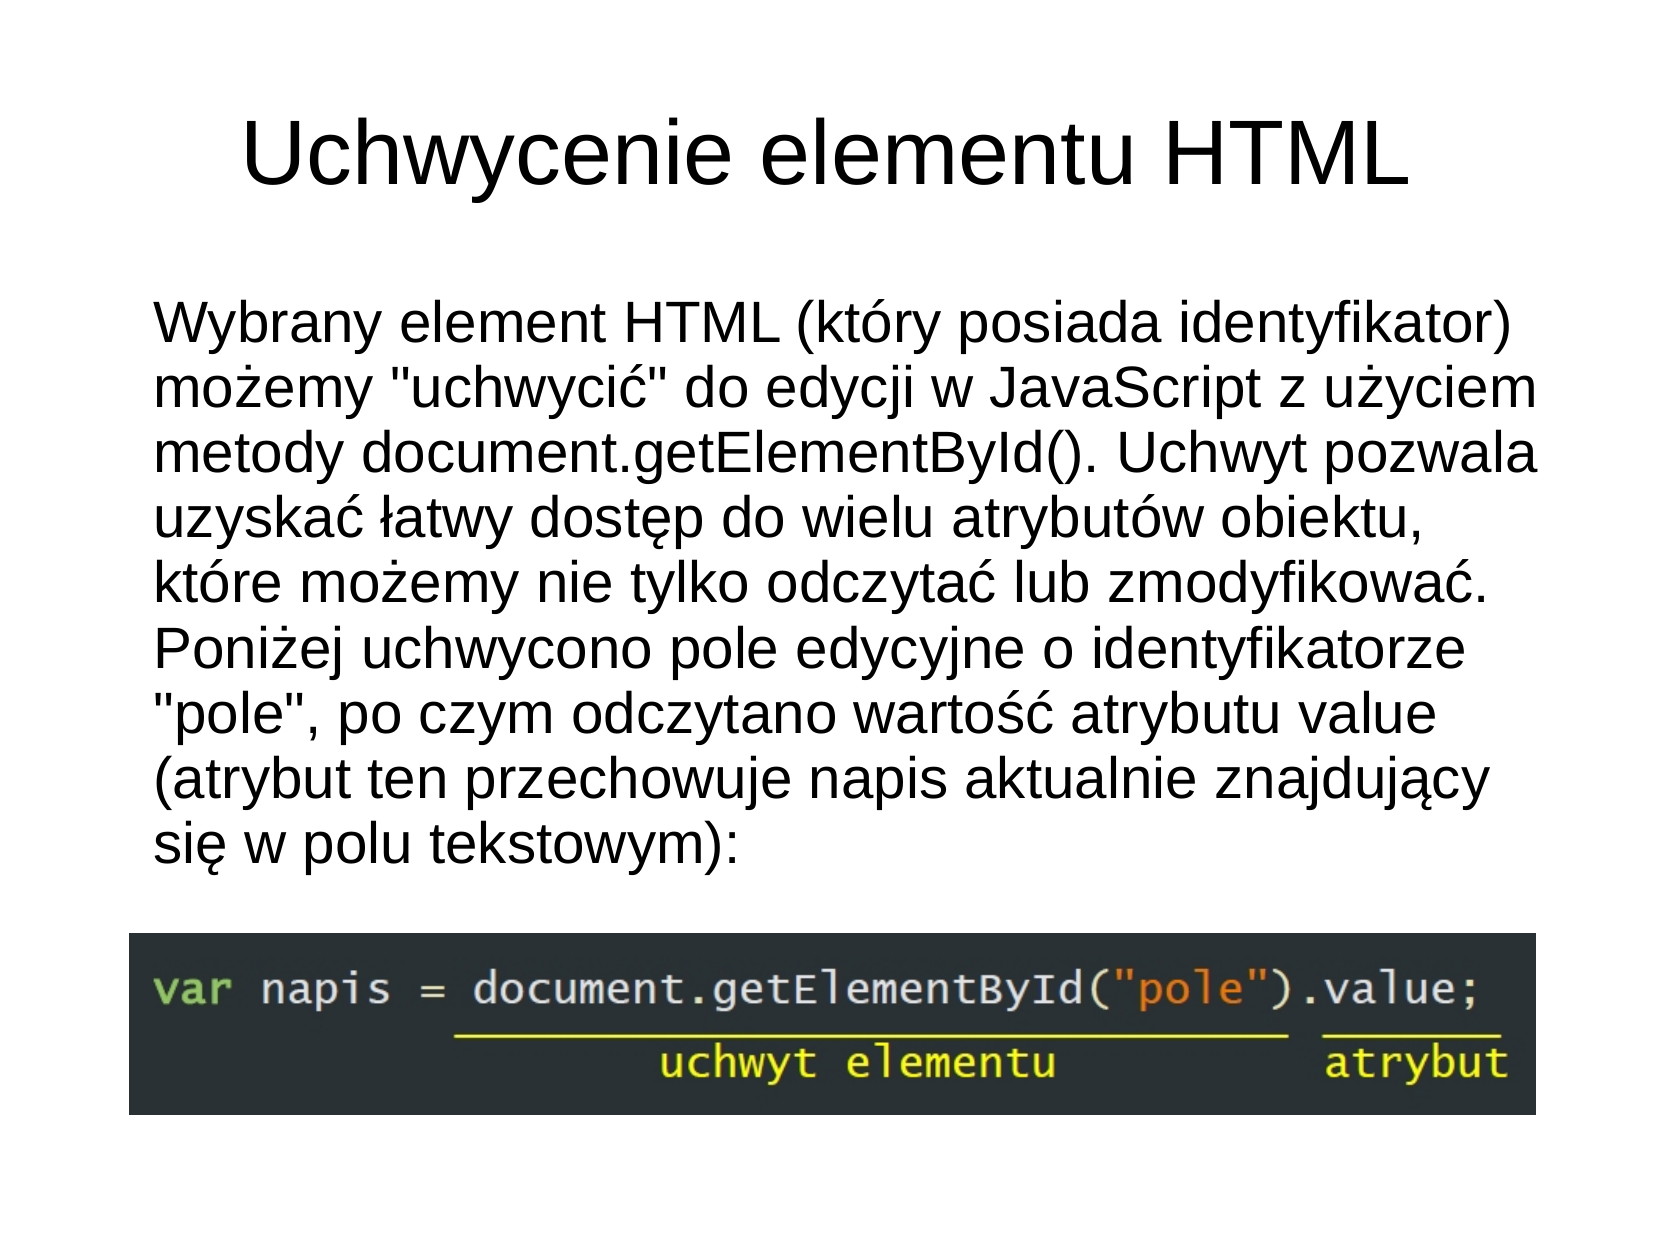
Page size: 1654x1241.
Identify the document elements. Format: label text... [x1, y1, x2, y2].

title Uchwycenie elementu HTML [82, 49, 1571, 257]
picture [129, 933, 1536, 1115]
list Wybrany element HTML (który posiada identyfikator) możemy "uchwycić" do edycji w JavaScript z użyciem metody document.getElementById(). Uchwyt pozwala uzyskać łatwy dostęp do wielu atrybutów obiektu, które możemy nie tylko odczytać lub zmodyfikować. Poniżej uchwycono pole edycyjne o identyfikatorze "pole", po czym odczytano wartość atrybutu value (atrybut ten przechowuje napis aktualnie znajdujący się w polu tekstowym): [82, 290, 1571, 1109]
